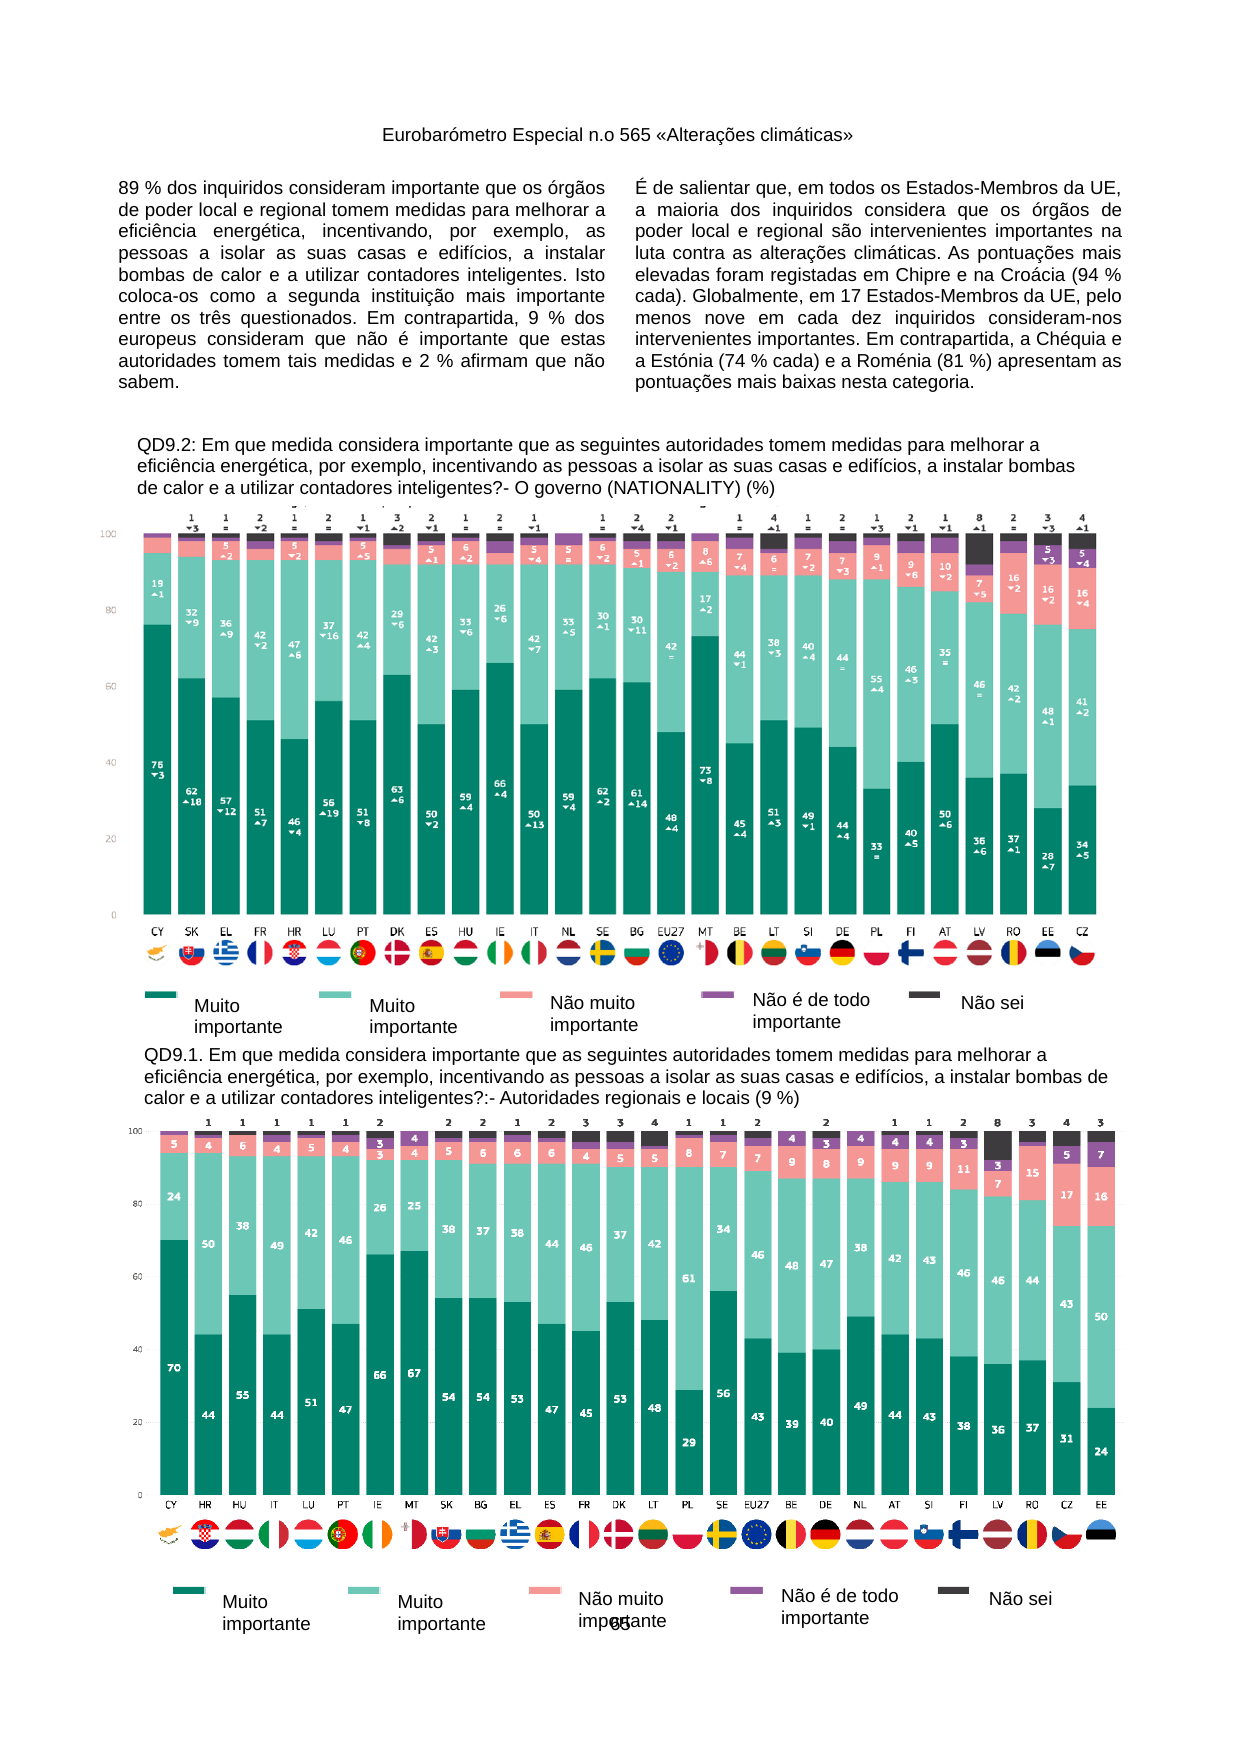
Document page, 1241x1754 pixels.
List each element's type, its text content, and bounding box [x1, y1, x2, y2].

text É de salientar que, em todos os Estados-Membros da UE, a maioria dos inquiridos considera que os órgãos de poder local e regional são intervenientes importantes na luta contra as alterações climáticas. As pontuações mais elevadas foram registadas em Chipre e na Croácia (94 % cada). Globalmente, em 17 Estados-Membros da UE, pelo menos nove em cada dez inquiridos consideram-nos intervenientes importantes. Em contrapartida, a Chéquia e a Estónia (74 % cada) e a Roménia (81 %) apresentam as pontuações mais baixas nesta categoria. [635, 177, 1122, 393]
picture [114, 1111, 1125, 1554]
text 89 % dos inquiridos consideram importante que os órgãos de poder local e regional tomem medidas para melhorar a eficiência energética, incentivando, por exemplo, as pessoas a isolar as suas casas e edifícios, a instalar bombas de calor e a utilizar contadores inteligentes. Isto coloca-os como a segunda instituição mais importante entre os três questionados. Em contrapartida, 9 % dos europeus consideram que não é importante que estas autoridades tomem tais medidas e 2 % afirmam que não sabem. [118, 177, 605, 393]
picture [167, 1584, 975, 1596]
picture [91, 506, 1114, 972]
picture [139, 989, 946, 1000]
